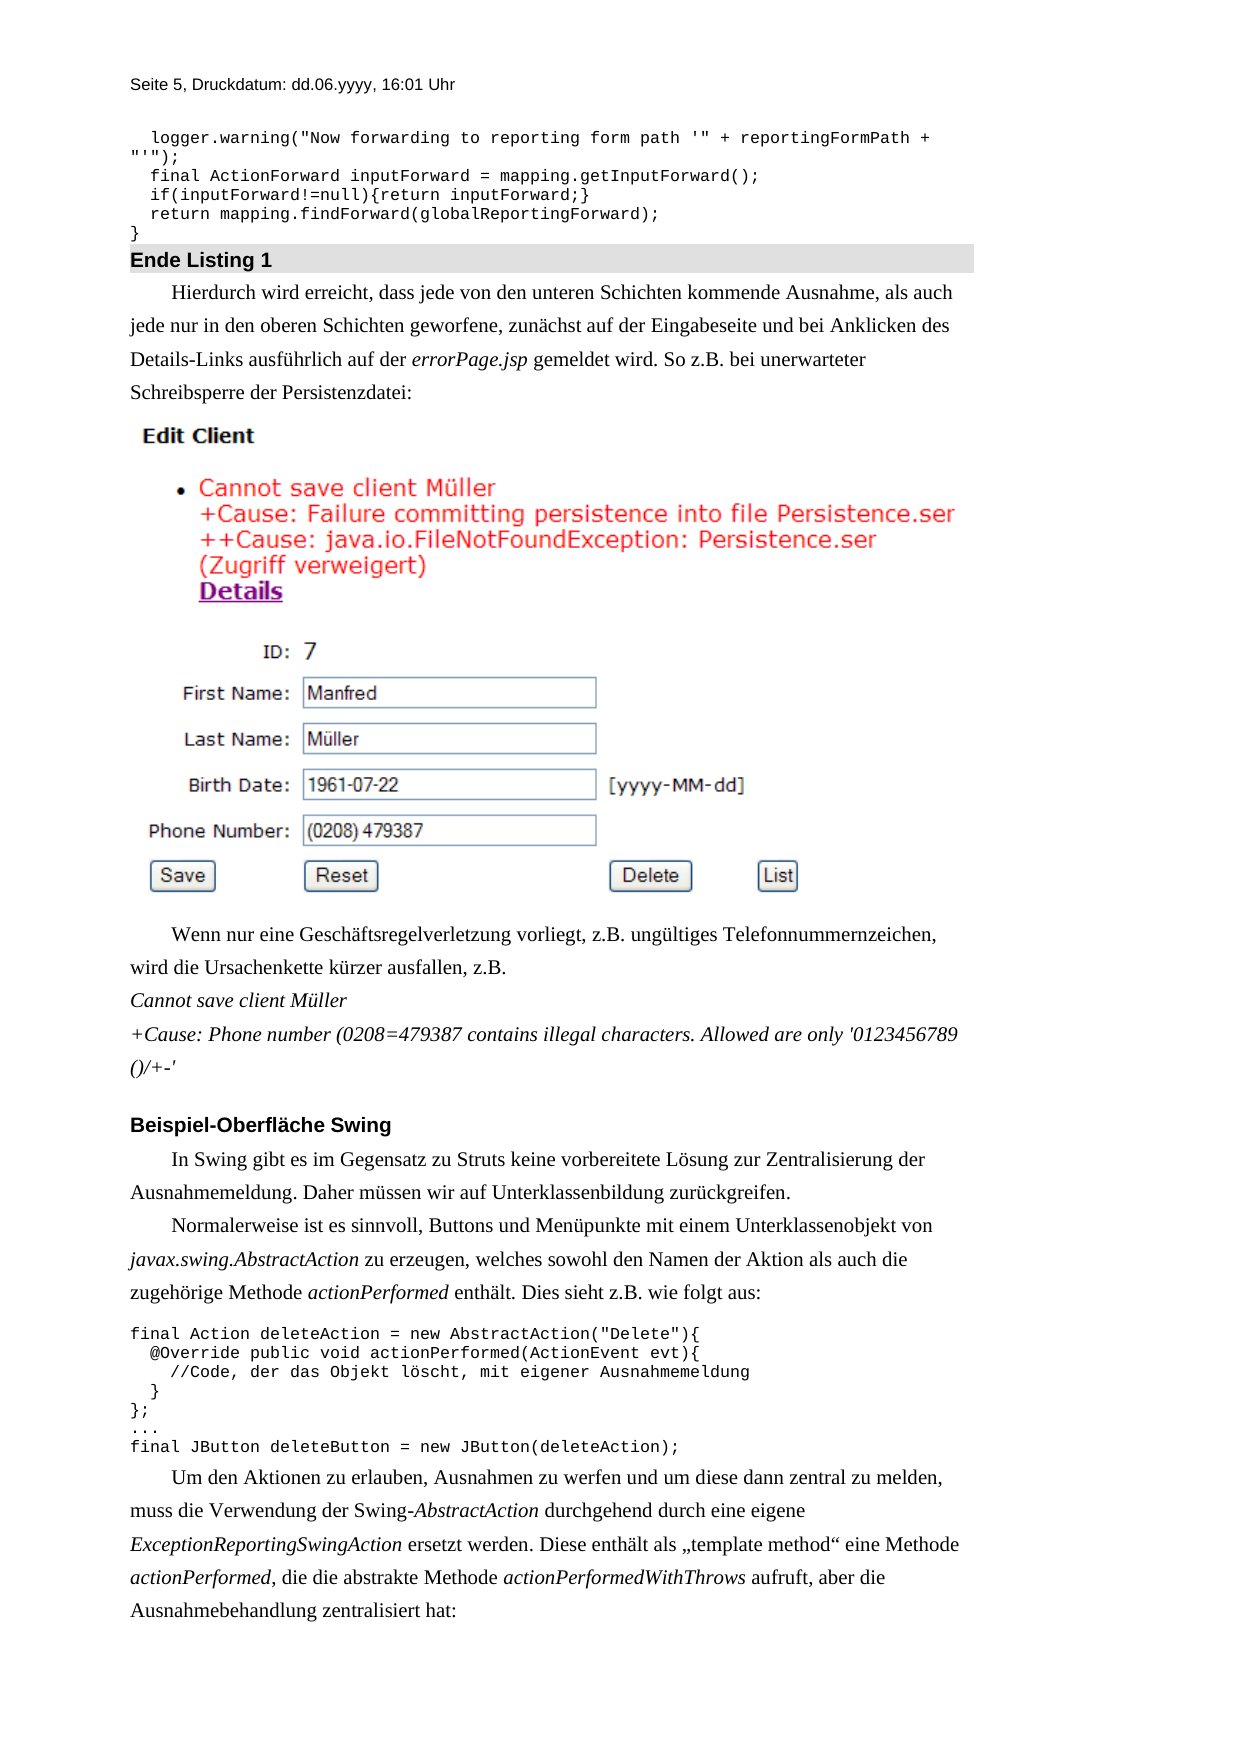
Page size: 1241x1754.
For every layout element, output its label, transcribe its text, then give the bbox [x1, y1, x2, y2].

text logger.warning("Now forwarding to reporting form path '" + reportingFormPath + "'"); [130, 130, 974, 168]
text } [130, 1382, 974, 1401]
text if(inputForward!=null){return inputForward;} [130, 187, 974, 206]
text final JButton deleteButton = new JButton(deleteAction); [130, 1439, 974, 1458]
text Normalerweise ist es sinnvoll, Buttons und Menüpunkte mit einem Unterklassenobjekt von javax.swing.AbstractAction zu erzeugen, welches sowohl den Namen der Aktion als auch die zugehörige Methode actionPerformed enthält. Dies sieht z.B. wie folgt aus: [130, 1206, 974, 1306]
text Hierdurch wird erreicht, dass jede von den unteren Schichten kommende Ausnahme, als auch jede nur in den oberen Schichten geworfene, zunächst auf der Eingabeseite und bei Anklicken des Details-Links ausführlich auf der errorPage.jsp gemeldet wird. So z.B. bei unerwarteter Schreibsperre der Persistenzdatei: [130, 273, 974, 406]
text Wenn nur eine Geschäftsregelverletzung vorliegt, z.B. ungültiges Telefonnummernzeichen, wird die Ursachenkette kürzer ausfallen, z.B. Cannot save client Müller +Cause: Phone number (0208=479387 contains illegal characters. Allowed are only '0123456789 ()/+-' [130, 915, 974, 1081]
text In Swing gibt es im Gegensatz zu Struts keine vorbereitete Lösung zur Zentralisierung der Ausnahmemeldung. Daher müssen wir auf Unterklassenbildung zurückgreifen. [130, 1139, 974, 1206]
text final ActionForward inputForward = mapping.getInputForward(); [130, 168, 974, 187]
text } [130, 225, 974, 244]
text Beispiel-Oberfläche Swing [130, 1106, 974, 1139]
text ... [130, 1420, 974, 1439]
text final Action deleteAction = new AbstractAction("Delete"){ [130, 1325, 974, 1344]
text Ende Listing 1 [130, 244, 974, 273]
text return mapping.findForward(globalReportingForward); [130, 206, 974, 225]
text Um den Aktionen zu erlauben, Ausnahmen zu werfen und um diese dann zentral zu melden, muss die Verwendung der Swing-AbstractAction durchgehend durch eine eigene ExceptionReportingSwingAction ersetzt werden. Diese enthält als „template method“ eine Methode actionPerformed, die die abstrakte Methode actionPerformedWithThrows aufruft, aber die Ausnahmebehandlung zentralisiert hat: [130, 1458, 974, 1624]
text @Override public void actionPerformed(ActionEvent evt){ [130, 1344, 974, 1363]
text //Code, der das Objekt löscht, mit eigener Ausnahmemeldung [130, 1363, 974, 1382]
text }; [130, 1401, 974, 1420]
